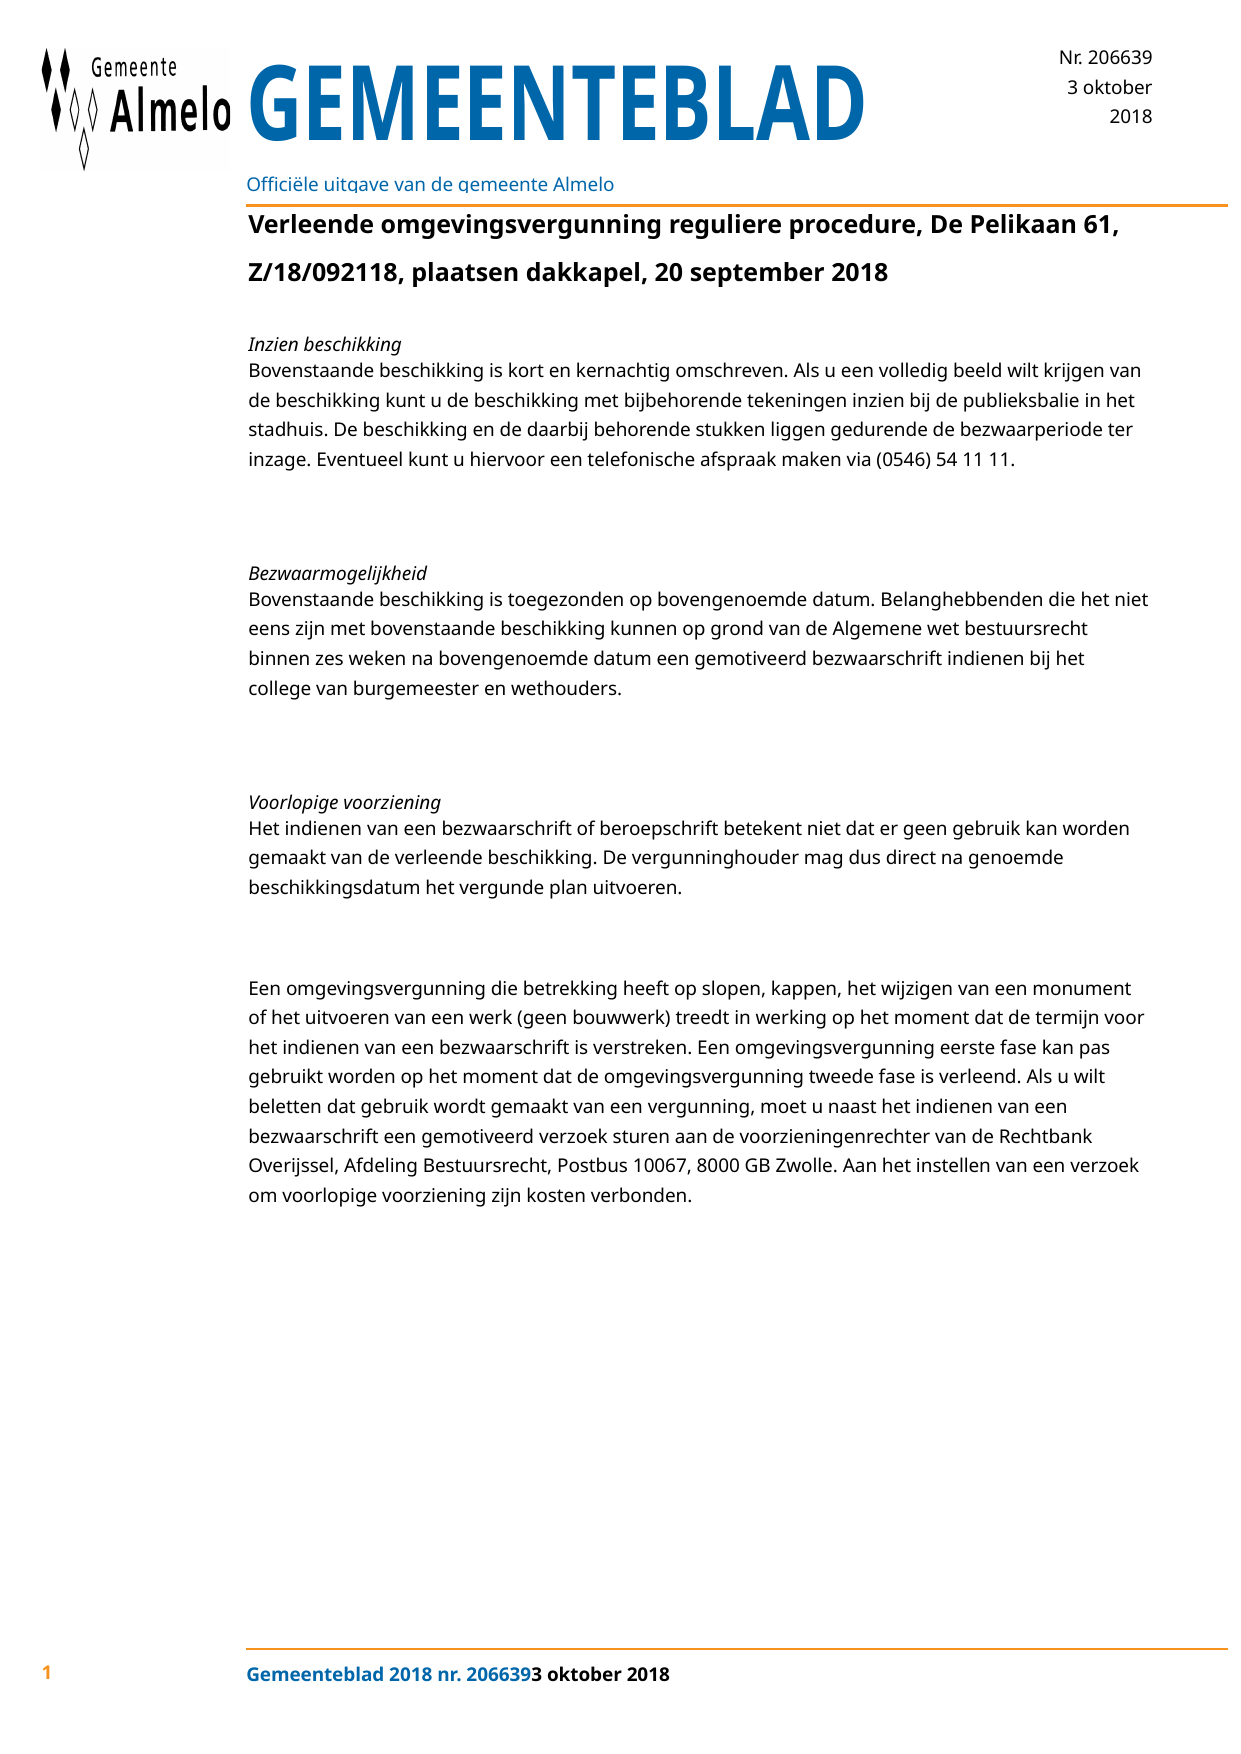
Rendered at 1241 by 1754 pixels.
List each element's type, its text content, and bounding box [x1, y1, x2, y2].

text Het indienen van een bezwaarschrift of beroepschrift betekent niet dat er geen gebruik kan worden gemaakt van de verleende beschikking. De vergunninghouder mag dus direct na genoemde beschikkingsdatum het vergunde plan uitvoeren. [248, 815, 1152, 900]
text Inzien beschikking [248, 331, 1152, 357]
text Bovenstaande beschikking is kort en kernachtig omschreven. Als u een volledig beeld wilt krijgen van de beschikking kunt u de beschikking met bijbehorende tekeningen inzien bij de publieksbalie in het stadhuis. De beschikking en de daarbij behorende stukken liggen gedurende de bezwaarperiode ter inzage. Eventueel kunt u hiervoor een telefonische afspraak maken via (0546) 54 11 11. [248, 357, 1152, 472]
text Voorlopige voorziening [248, 789, 1152, 815]
text Verleende omgevingsvergunning reguliere procedure, De Pelikaan 61, Z/18/092118, plaatsen dakkapel, 20 september 2018 [248, 207, 1152, 288]
text Bezwaarmogelijkheid [248, 560, 1152, 586]
text Bovenstaande beschikking is toegezonden op bovengenoemde datum. Belanghebbenden die het niet eens zijn met bovenstaande beschikking kunnen op grond van de Algemene wet bestuursrecht binnen zes weken na bovengenoemde datum een gemotiveerd bezwaarschrift indienen bij het college van burgemeester en wethouders. [248, 586, 1152, 701]
text Een omgevingsvergunning die betrekking heeft op slopen, kappen, het wijzigen van een monument of het uitvoeren van een werk (geen bouwwerk) treedt in werking op het moment dat de termijn voor het indienen van een bezwaarschrift is verstreken. Een omgevingsvergunning eerste fase kan pas gebruikt worden op het moment dat de omgevingsvergunning tweede fase is verleend. Als u wilt beletten dat gebruik wordt gemaakt van een vergunning, moet u naast het indienen van een bezwaarschrift een gemotiveerd verzoek sturen aan de voorzieningenrechter van de Rechtbank Overijssel, Afdeling Bestuursrecht, Postbus 10067, 8000 GB Zwolle. Aan het instellen van een verzoek om voorlopige voorziening zijn kosten verbonden. [248, 975, 1152, 1208]
picture [41, 47, 231, 172]
